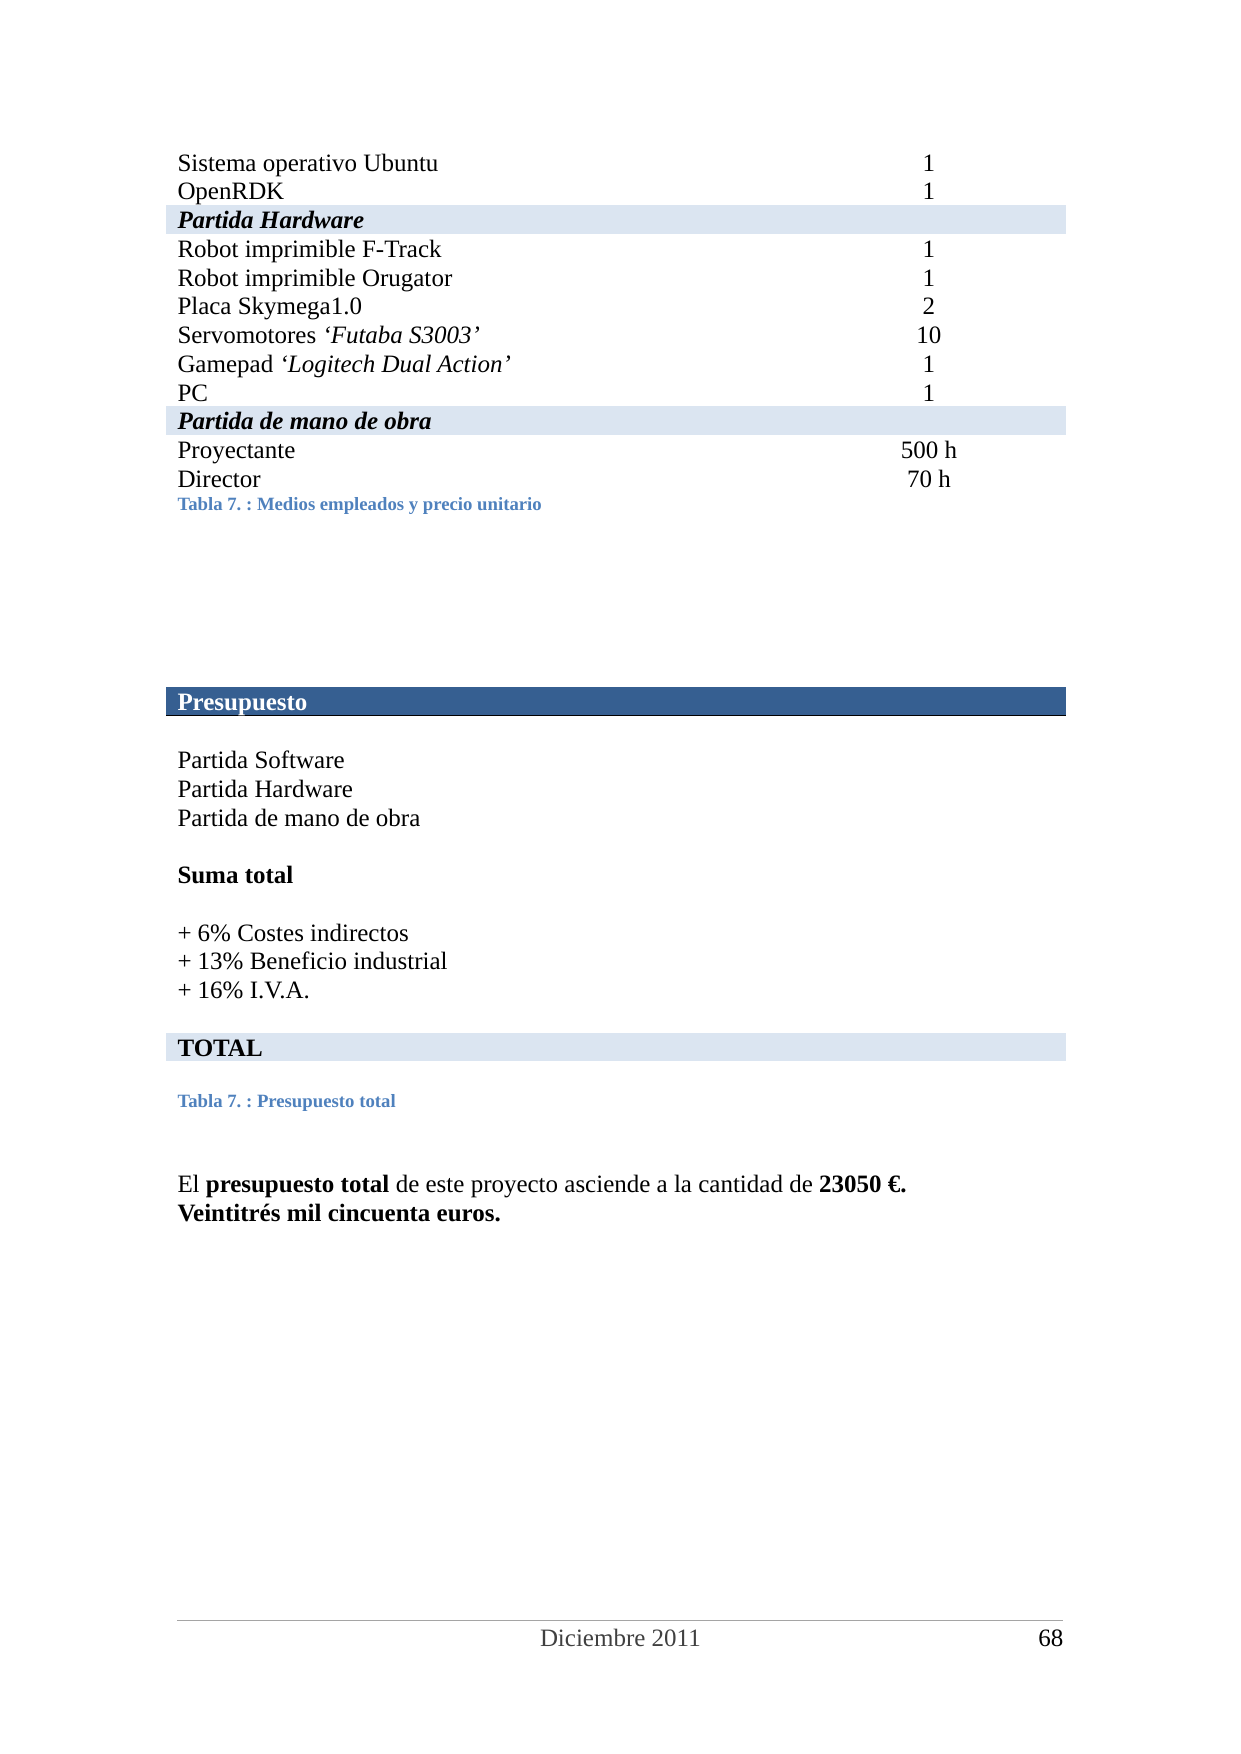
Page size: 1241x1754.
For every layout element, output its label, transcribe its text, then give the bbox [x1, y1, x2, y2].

table_cell Suma total [166, 860, 1066, 889]
table_cell Placa Skymega1.0 [166, 291, 791, 320]
table_cell 70 h [791, 464, 1066, 493]
table_cell OpenRDK [166, 176, 791, 205]
table_cell Partida Software [166, 745, 1066, 774]
table_cell 10 [791, 320, 1066, 349]
table_cell [791, 205, 1066, 234]
table_cell Partida Hardware [166, 205, 791, 234]
table_cell [166, 889, 1066, 918]
table_cell 1 [791, 234, 1066, 263]
table_cell Proyectante [166, 435, 791, 464]
text Tabla 7. : Medios empleados y precio unitario [177, 493, 1063, 514]
text Tabla 7. : Presupuesto total [177, 1090, 1063, 1112]
text El presupuesto total de este proyecto asciende a la cantidad de 23050 €. [177, 1169, 1063, 1198]
table_cell 1 [791, 176, 1066, 205]
text Veintitrés mil cincuenta euros. [177, 1198, 1063, 1227]
table_cell 1 [791, 148, 1066, 176]
table_cell [166, 1061, 1066, 1090]
table_cell Robot imprimible F-Track [166, 234, 791, 263]
table_cell Robot imprimible Orugator [166, 263, 791, 291]
table_cell TOTAL [166, 1033, 1066, 1061]
table_cell 1 [791, 378, 1066, 406]
table_cell + 16% I.V.A. [166, 975, 1066, 1004]
table_cell Partida de mano de obra [166, 406, 791, 435]
table_cell [166, 1004, 1066, 1033]
table_cell Gamepad ‘Logitech Dual Action’ [166, 349, 791, 378]
table_cell Servomotores ‘Futaba S3003’ [166, 320, 791, 349]
table_cell Partida de mano de obra [166, 803, 1066, 831]
table_cell + 13% Beneficio industrial [166, 946, 1066, 975]
table_cell 1 [791, 263, 1066, 291]
table_cell [791, 406, 1066, 435]
table_cell 2 [791, 291, 1066, 320]
table_cell [166, 831, 1066, 860]
table_cell [166, 716, 1066, 745]
table_cell 1 [791, 349, 1066, 378]
table_cell PC [166, 378, 791, 406]
table_header Presupuesto [166, 687, 1066, 715]
table_cell Director [166, 464, 791, 493]
table_cell 500 h [791, 435, 1066, 464]
table_cell Partida Hardware [166, 774, 1066, 803]
table_cell + 6% Costes indirectos [166, 918, 1066, 946]
table_cell Sistema operativo Ubuntu [166, 148, 791, 176]
